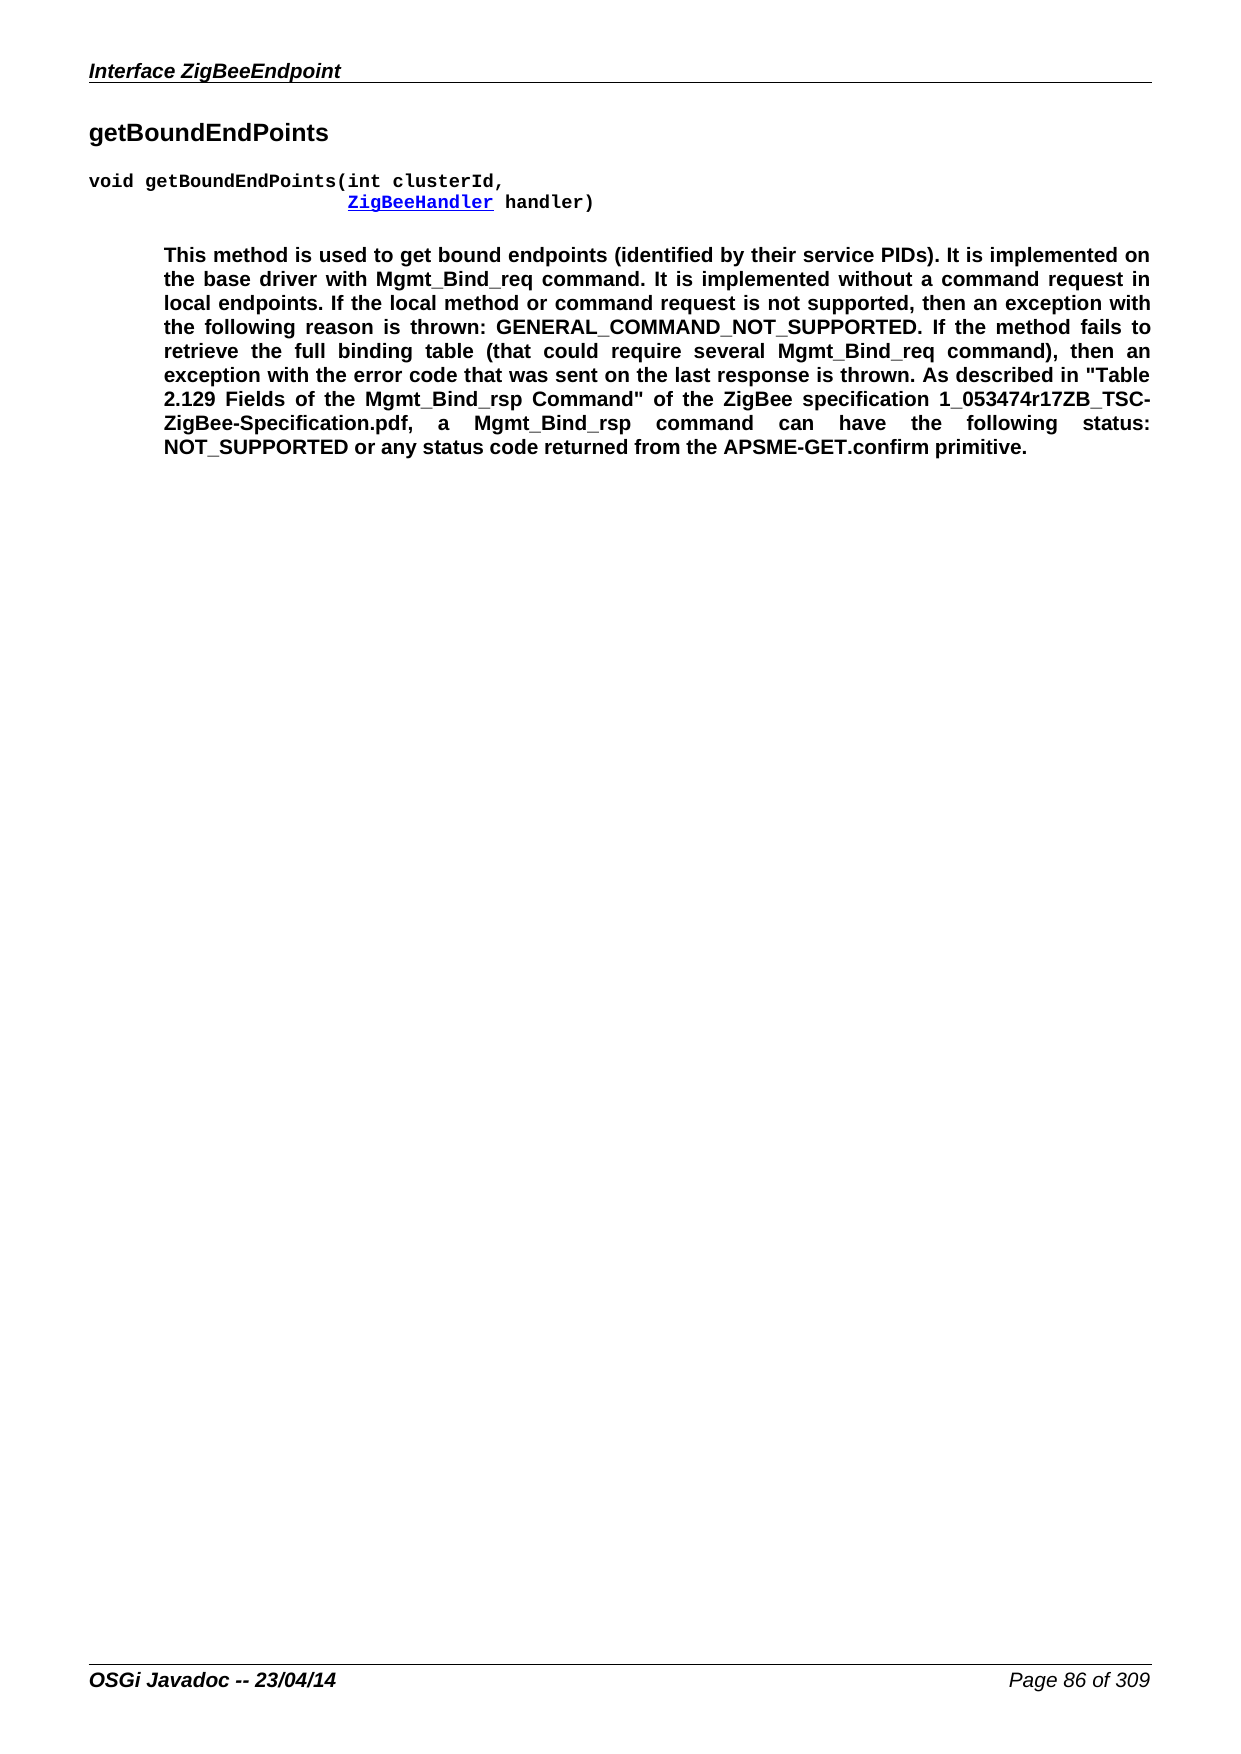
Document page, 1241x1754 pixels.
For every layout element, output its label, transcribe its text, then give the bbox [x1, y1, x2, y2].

text void getBoundEndPoints(int clusterId, ZigBeeHandler handler) [88, 171, 1152, 214]
subtitle getBoundEndPoints [88, 118, 1152, 147]
text This method is used to get bound endpoints (identified by their service PIDs). It is implemented on the base driver with Mgmt_Bind_req command. It is implemented without a command request in local endpoints. If the local method or command request is not supported, then an exception with the following reason is thrown: GENERAL_COMMAND_NOT_SUPPORTED. If the method fails to retrieve the full binding table (that could require several Mgmt_Bind_req command), then an exception with the error code that was sent on the last response is thrown. As described in "Table 2.129 Fields of the Mgmt_Bind_rsp Command" of the ZigBee specification 1_053474r17ZB_TSC-ZigBee-Specification.pdf, a Mgmt_Bind_rsp command can have the following status: NOT_SUPPORTED or any status code returned from the APSME-GET.confirm primitive. [163, 243, 1152, 459]
